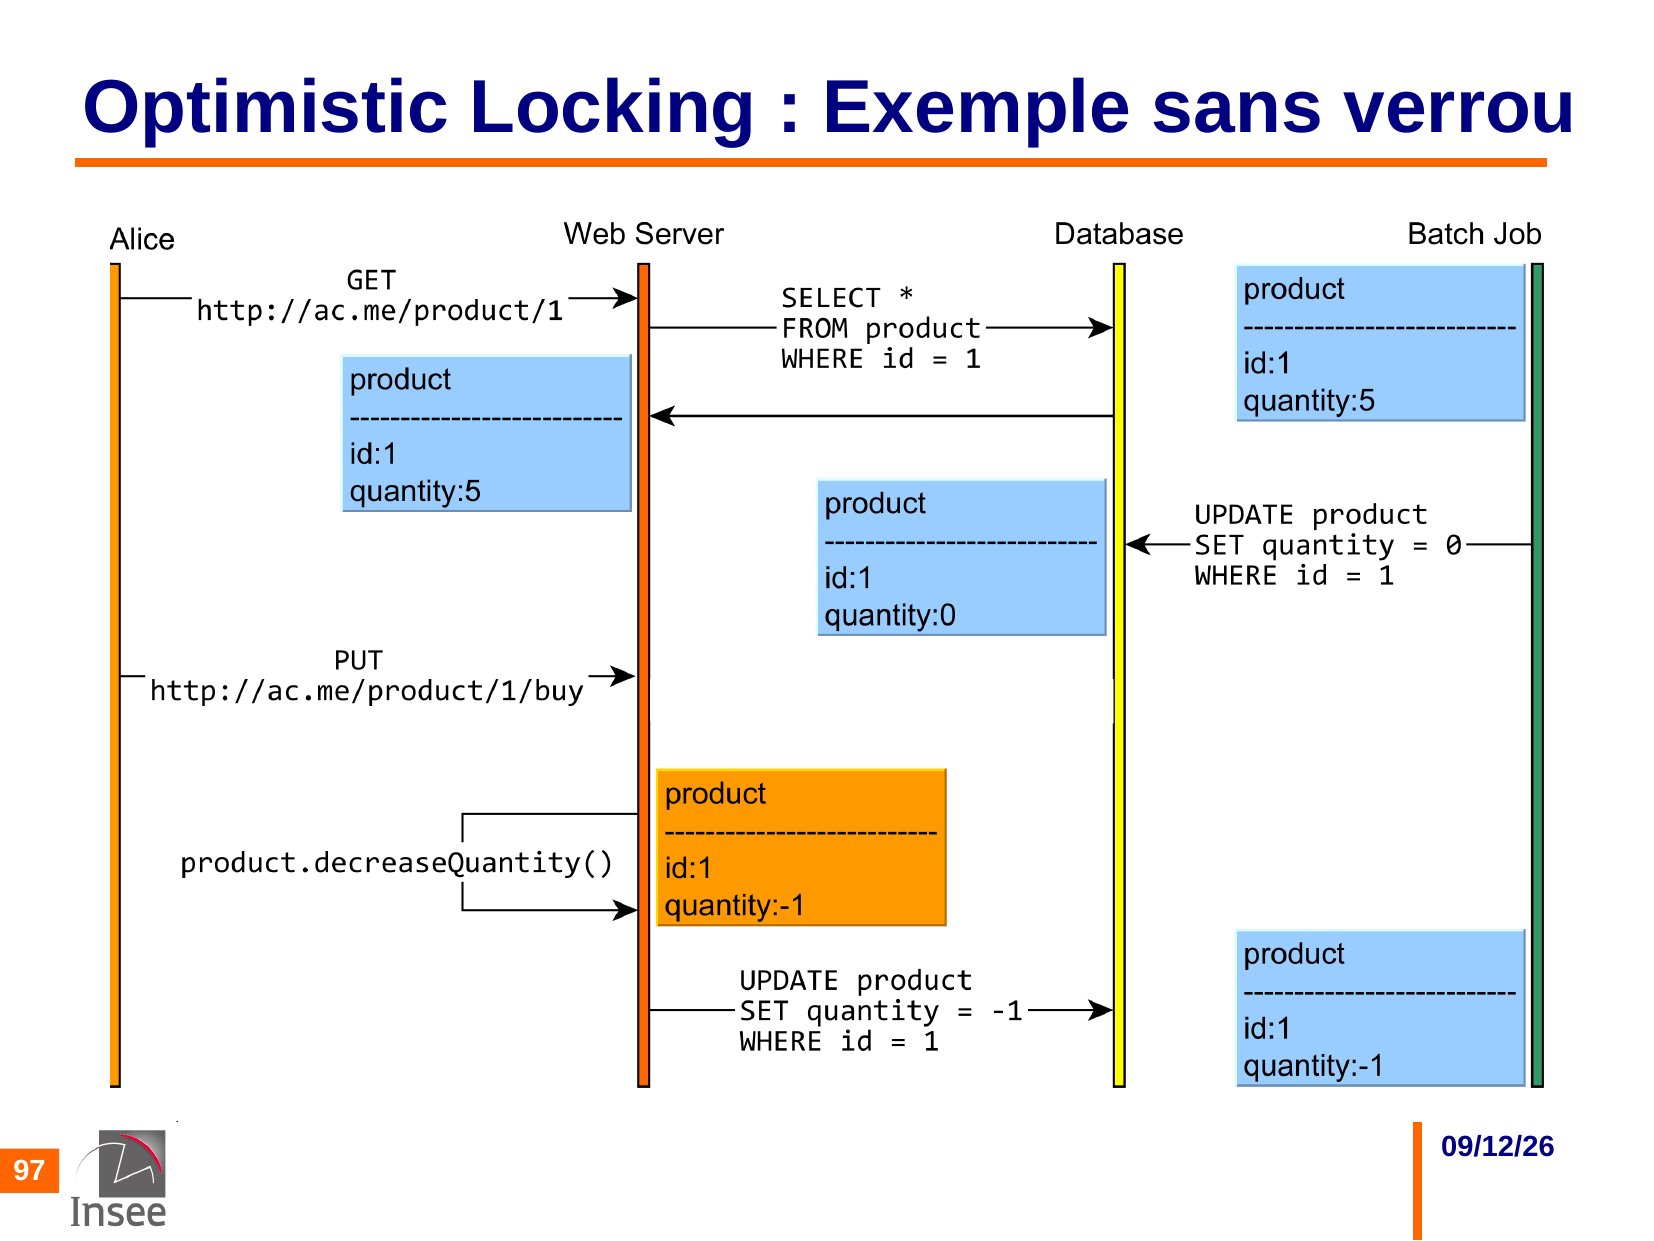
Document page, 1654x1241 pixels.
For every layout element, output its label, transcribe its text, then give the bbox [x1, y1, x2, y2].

picture [110, 222, 1544, 1111]
title Optimistic Locking : Exemple sans verrou [82, 49, 1619, 163]
picture [62, 1121, 178, 1241]
